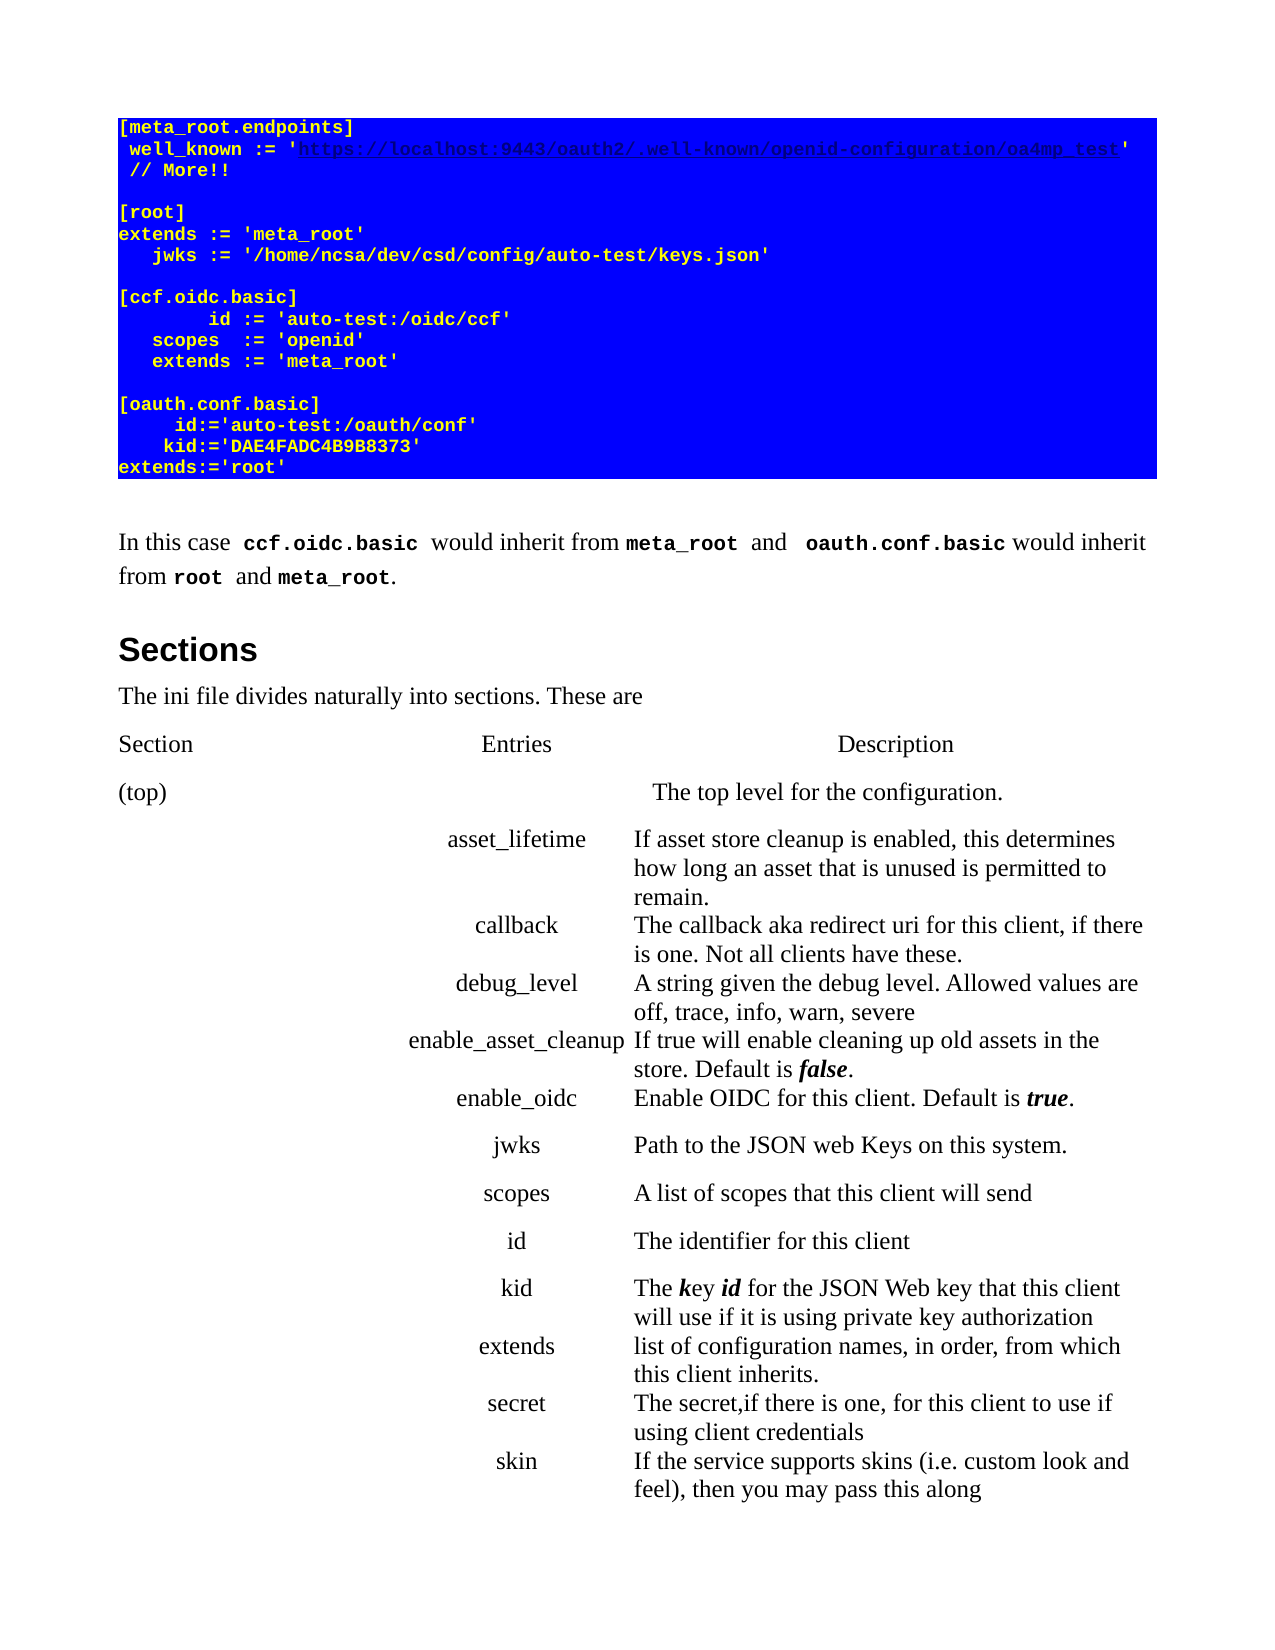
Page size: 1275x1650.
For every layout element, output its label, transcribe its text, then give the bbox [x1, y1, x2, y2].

text The ini file divides naturally into sections. These are [118, 681, 1157, 710]
table_cell If asset store cleanup is enabled, this determines how long an asset that is unused is permitted to remain. [634, 824, 1157, 910]
table_cell secret [399, 1388, 634, 1446]
table_cell [118, 1178, 399, 1226]
table_header Section [118, 729, 399, 777]
text kid:='DAE4FADC4B9B8373' [118, 437, 1157, 458]
text extends:='root' [118, 458, 1157, 479]
table_cell scopes [399, 1178, 634, 1226]
table_cell The key id for the JSON Web key that this client will use if it is using private key authorization [634, 1273, 1157, 1331]
table_header Description [634, 729, 1157, 777]
table_cell [118, 1131, 399, 1178]
table_cell [118, 968, 399, 1025]
table_cell enable_asset_cleanup [399, 1025, 634, 1083]
table_cell The secret,if there is one, for this client to use if using client credentials [634, 1388, 1157, 1446]
table_cell The callback aka redirect uri for this client, if there is one. Not all clients have these. [634, 910, 1157, 968]
table_cell enable_oidc [399, 1083, 634, 1131]
table_cell The top level for the configuration. [634, 777, 1157, 824]
table_cell A string given the debug level. Allowed values are off, trace, info, warn, severe [634, 968, 1157, 1025]
table_cell Path to the JSON web Keys on this system. [634, 1131, 1157, 1178]
table_cell (top) [118, 777, 399, 824]
table_cell [118, 1273, 399, 1331]
text jwks := '/home/ncsa/dev/csd/config/auto-test/keys.json' [118, 246, 1157, 267]
table_cell [399, 777, 634, 824]
table_cell extends [399, 1331, 634, 1388]
table_cell skin [399, 1446, 634, 1503]
table_cell callback [399, 910, 634, 968]
table_cell [118, 1388, 399, 1446]
table_cell kid [399, 1273, 634, 1331]
table_header Entries [399, 729, 634, 777]
table_cell Enable OIDC for this client. Default is true. [634, 1083, 1157, 1131]
text id:='auto-test:/oauth/conf' [118, 416, 1157, 437]
table_cell [118, 1025, 399, 1083]
text [root] [118, 203, 1157, 224]
table_cell list of configuration names, in order, from which this client inherits. [634, 1331, 1157, 1388]
table_cell A list of scopes that this client will send [634, 1178, 1157, 1226]
subtitle Sections [118, 630, 1157, 669]
table_cell debug_level [399, 968, 634, 1025]
table_cell The identifier for this client [634, 1226, 1157, 1273]
table_cell asset_lifetime [399, 824, 634, 910]
text extends := 'meta_root' [118, 352, 1157, 373]
table_cell [118, 1331, 399, 1388]
table_cell [118, 1083, 399, 1131]
table_cell id [399, 1226, 634, 1273]
table_cell jwks [399, 1131, 634, 1178]
text extends := 'meta_root' [118, 224, 1157, 246]
table_cell If true will enable cleaning up old assets in the store. Default is false. [634, 1025, 1157, 1083]
table_cell If the service supports skins (i.e. custom look and feel), then you may pass this along [634, 1446, 1157, 1503]
table_cell [118, 1446, 399, 1503]
text [ccf.oidc.basic] [118, 288, 1157, 309]
text In this case ccf.oidc.basic would inherit from meta_root and oauth.conf.basic would inherit from root and meta_root. [118, 527, 1157, 590]
table_cell [118, 1226, 399, 1273]
text // More!! [118, 161, 1157, 182]
text well_known := 'https://localhost:9443/oauth2/.well-known/openid-configuration/oa4mp_test' [118, 139, 1157, 161]
text scopes := 'openid' [118, 331, 1157, 352]
text [oauth.conf.basic] [118, 394, 1157, 416]
text [meta_root.endpoints] [118, 118, 1157, 139]
table_cell [118, 824, 399, 910]
table_cell [118, 910, 399, 968]
text id := 'auto-test:/oidc/ccf' [118, 309, 1157, 331]
